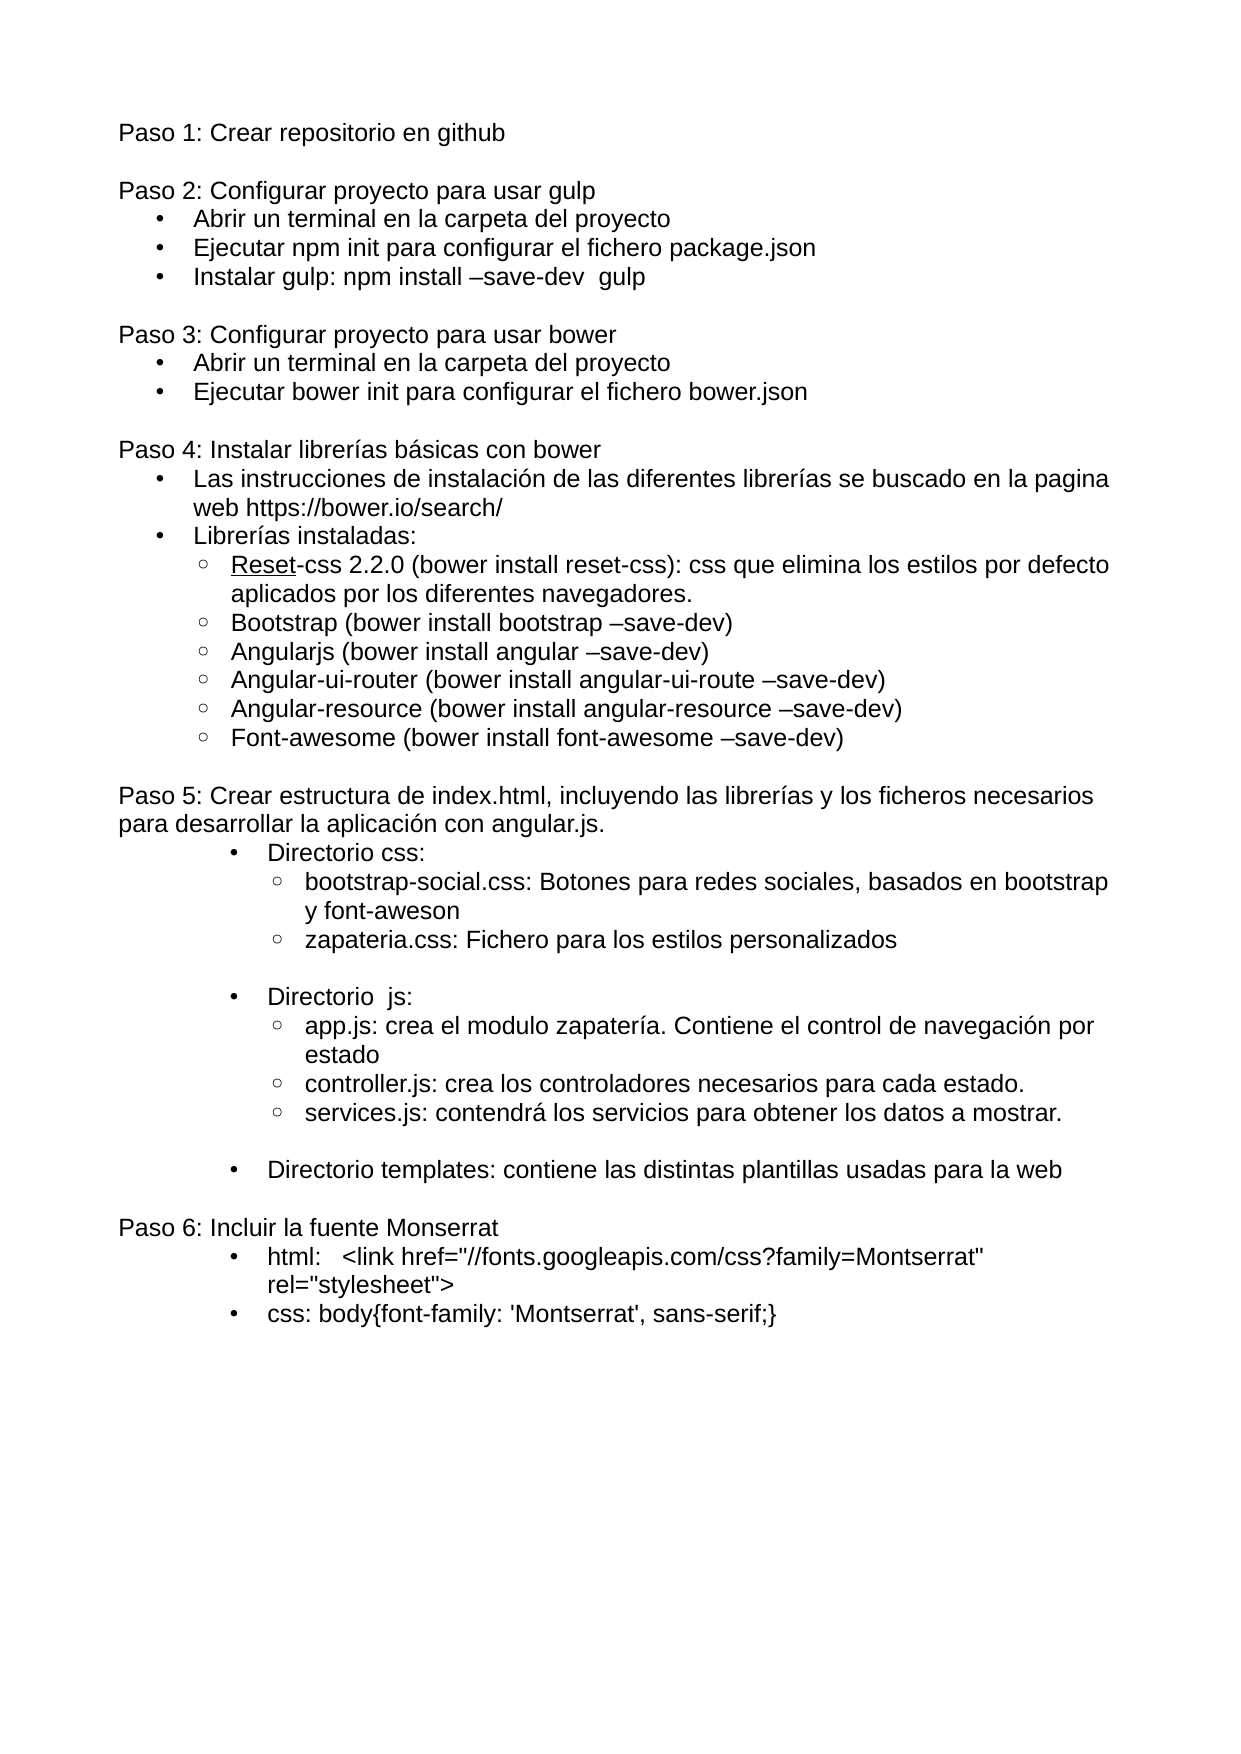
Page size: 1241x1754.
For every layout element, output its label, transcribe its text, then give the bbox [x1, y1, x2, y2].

list css: body{font-family: 'Montserrat', sans-serif;} [229, 1299, 1122, 1328]
text Paso 5: Crear estructura de index.html, incluyendo las librerías y los ficheros necesarios para desarrollar la aplicación con angular.js. [118, 781, 1122, 838]
list bootstrap-social.css: Botones para redes sociales, basados en bootstrap y font-aweson [267, 867, 1122, 925]
text Paso 4: Instalar librerías básicas con bower [118, 435, 1122, 464]
list Abrir un terminal en la carpeta del proyecto [156, 204, 1122, 233]
text Paso 1: Crear repositorio en github [118, 118, 1122, 147]
list Angular-resource (bower install angular-resource –save-dev) [193, 694, 1122, 723]
text Paso 3: Configurar proyecto para usar bower [118, 320, 1122, 348]
list Librerías instaladas: [156, 521, 1122, 550]
list app.js: crea el modulo zapatería. Contiene el control de navegación por estado [267, 1011, 1122, 1069]
list Ejecutar bower init para configurar el fichero bower.json [156, 377, 1122, 406]
list html: <link href="//fonts.googleapis.com/css?family=Montserrat" rel="stylesheet"> [229, 1242, 1122, 1299]
list Directorio js: [229, 982, 1122, 1011]
text Paso 6: Incluir la fuente Monserrat [118, 1213, 1122, 1242]
list services.js: contendrá los servicios para obtener los datos a mostrar. [267, 1098, 1122, 1126]
list Bootstrap (bower install bootstrap –save-dev) [193, 608, 1122, 637]
list Font-awesome (bower install font-awesome –save-dev) [193, 723, 1122, 752]
list Instalar gulp: npm install –save-dev gulp [156, 262, 1122, 291]
text Paso 2: Configurar proyecto para usar gulp [118, 176, 1122, 204]
list Angularjs (bower install angular –save-dev) [193, 637, 1122, 665]
list controller.js: crea los controladores necesarios para cada estado. [267, 1069, 1122, 1098]
list zapateria.css: Fichero para los estilos personalizados [267, 925, 1122, 953]
list Directorio templates: contiene las distintas plantillas usadas para la web [229, 1155, 1122, 1184]
list Reset-css 2.2.0 (bower install reset-css): css que elimina los estilos por defecto aplicados por los diferentes navegadores. [193, 550, 1122, 608]
list Ejecutar npm init para configurar el fichero package.json [156, 233, 1122, 262]
list Angular-ui-router (bower install angular-ui-route –save-dev) [193, 665, 1122, 694]
list Abrir un terminal en la carpeta del proyecto [156, 348, 1122, 377]
list Directorio css: [229, 838, 1122, 867]
list Las instrucciones de instalación de las diferentes librerías se buscado en la pagina web https://bower.io/search/ [156, 464, 1122, 521]
